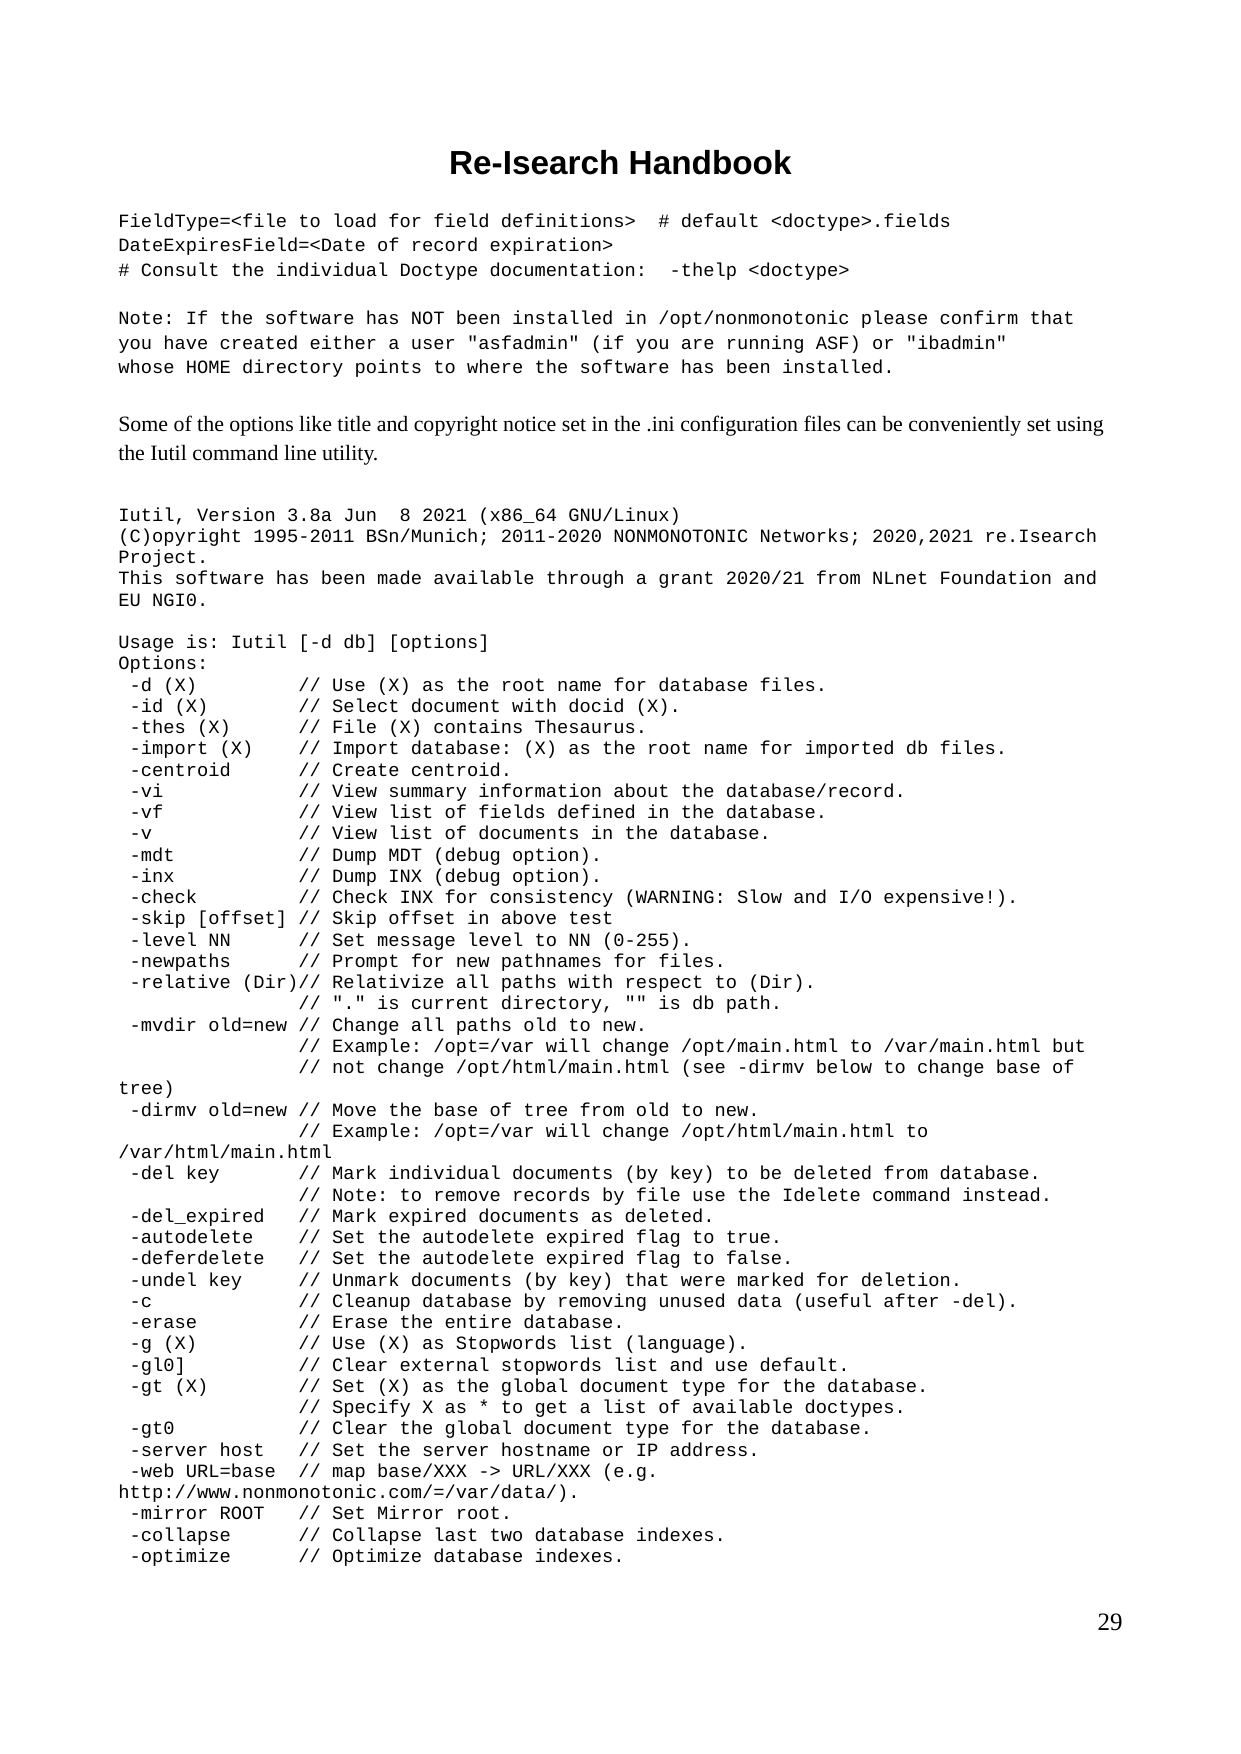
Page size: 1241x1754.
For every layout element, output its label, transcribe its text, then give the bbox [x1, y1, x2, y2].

text -mvdir old=new // Change all paths old to new. [118, 1015, 1122, 1037]
text -relative (Dir)// Relativize all paths with respect to (Dir). [118, 973, 1122, 994]
text -gl0] // Clear external stopwords list and use default. [118, 1355, 1122, 1377]
text Some of the options like title and copyright notice set in the .ini configuration files can be conveniently set using the Iutil command line utility. [118, 411, 1122, 465]
text // Note: to remove records by file use the Idelete command instead. [118, 1185, 1122, 1207]
text // Specify X as * to get a list of available doctypes. [118, 1398, 1122, 1419]
text -id (X) // Select document with docid (X). [118, 697, 1122, 718]
text -g (X) // Use (X) as Stopwords list (language). [118, 1334, 1122, 1355]
text -mdt // Dump MDT (debug option). [118, 845, 1122, 867]
text -gt (X) // Set (X) as the global document type for the database. [118, 1377, 1122, 1398]
text -newpaths // Prompt for new pathnames for files. [118, 952, 1122, 973]
text -d (X) // Use (X) as the root name for database files. [118, 675, 1122, 697]
text (C)opyright 1995-2011 BSn/Munich; 2011-2020 NONMONOTONIC Networks; 2020,2021 re.Isearch Project. [118, 527, 1122, 569]
text you have created either a user "asfadmin" (if you are running ASF) or "ibadmin" [118, 333, 1122, 355]
text -centroid // Create centroid. [118, 760, 1122, 782]
text -v // View list of documents in the database. [118, 824, 1122, 845]
text -autodelete // Set the autodelete expired flag to true. [118, 1228, 1122, 1249]
text Options: [118, 654, 1122, 675]
text -thes (X) // File (X) contains Thesaurus. [118, 718, 1122, 739]
text -erase // Erase the entire database. [118, 1313, 1122, 1334]
text -collapse // Collapse last two database indexes. [118, 1525, 1122, 1547]
text -undel key // Unmark documents (by key) that were marked for deletion. [118, 1270, 1122, 1292]
text -level NN // Set message level to NN (0-255). [118, 930, 1122, 952]
text -del key // Mark individual documents (by key) to be deleted from database. [118, 1164, 1122, 1185]
text -vi // View summary information about the database/record. [118, 782, 1122, 803]
text Iutil, Version 3.8a Jun 8 2021 (x86_64 GNU/Linux) [118, 505, 1122, 527]
text // Example: /opt=/var will change /opt/html/main.html to /var/html/main.html [118, 1122, 1122, 1164]
text -web URL=base // map base/XXX -> URL/XXX (e.g. http://www.nonmonotonic.com/=/var/data/). [118, 1462, 1122, 1504]
text FieldType=<file to load for field definitions> # default <doctype>.fields [118, 212, 1122, 233]
text -server host // Set the server hostname or IP address. [118, 1440, 1122, 1462]
text whose HOME directory points to where the software has been installed. [118, 358, 1122, 379]
text -c // Cleanup database by removing unused data (useful after -del). [118, 1292, 1122, 1313]
text -mirror ROOT // Set Mirror root. [118, 1504, 1122, 1525]
text # Consult the individual Doctype documentation: -thelp <doctype> [118, 260, 1122, 282]
text Note: If the software has NOT been installed in /opt/nonmonotonic please confirm that [118, 309, 1122, 330]
text -skip [offset] // Skip offset in above test [118, 909, 1122, 930]
text -optimize // Optimize database indexes. [118, 1547, 1122, 1568]
text DateExpiresField=<Date of record expiration> [118, 236, 1122, 257]
text -gt0 // Clear the global document type for the database. [118, 1419, 1122, 1440]
text // Example: /opt=/var will change /opt/main.html to /var/main.html but [118, 1037, 1122, 1058]
text -inx // Dump INX (debug option). [118, 867, 1122, 888]
text -check // Check INX for consistency (WARNING: Slow and I/O expensive!). [118, 888, 1122, 909]
text -deferdelete // Set the autodelete expired flag to false. [118, 1249, 1122, 1270]
text -dirmv old=new // Move the base of tree from old to new. [118, 1100, 1122, 1122]
text Usage is: Iutil [-d db] [options] [118, 633, 1122, 654]
text // "." is current directory, "" is db path. [118, 994, 1122, 1015]
text This software has been made available through a grant 2020/21 from NLnet Foundation and EU NGI0. [118, 569, 1122, 612]
text -del_expired // Mark expired documents as deleted. [118, 1207, 1122, 1228]
text -vf // View list of fields defined in the database. [118, 803, 1122, 824]
text // not change /opt/html/main.html (see -dirmv below to change base of tree) [118, 1058, 1122, 1100]
text -import (X) // Import database: (X) as the root name for imported db files. [118, 739, 1122, 760]
